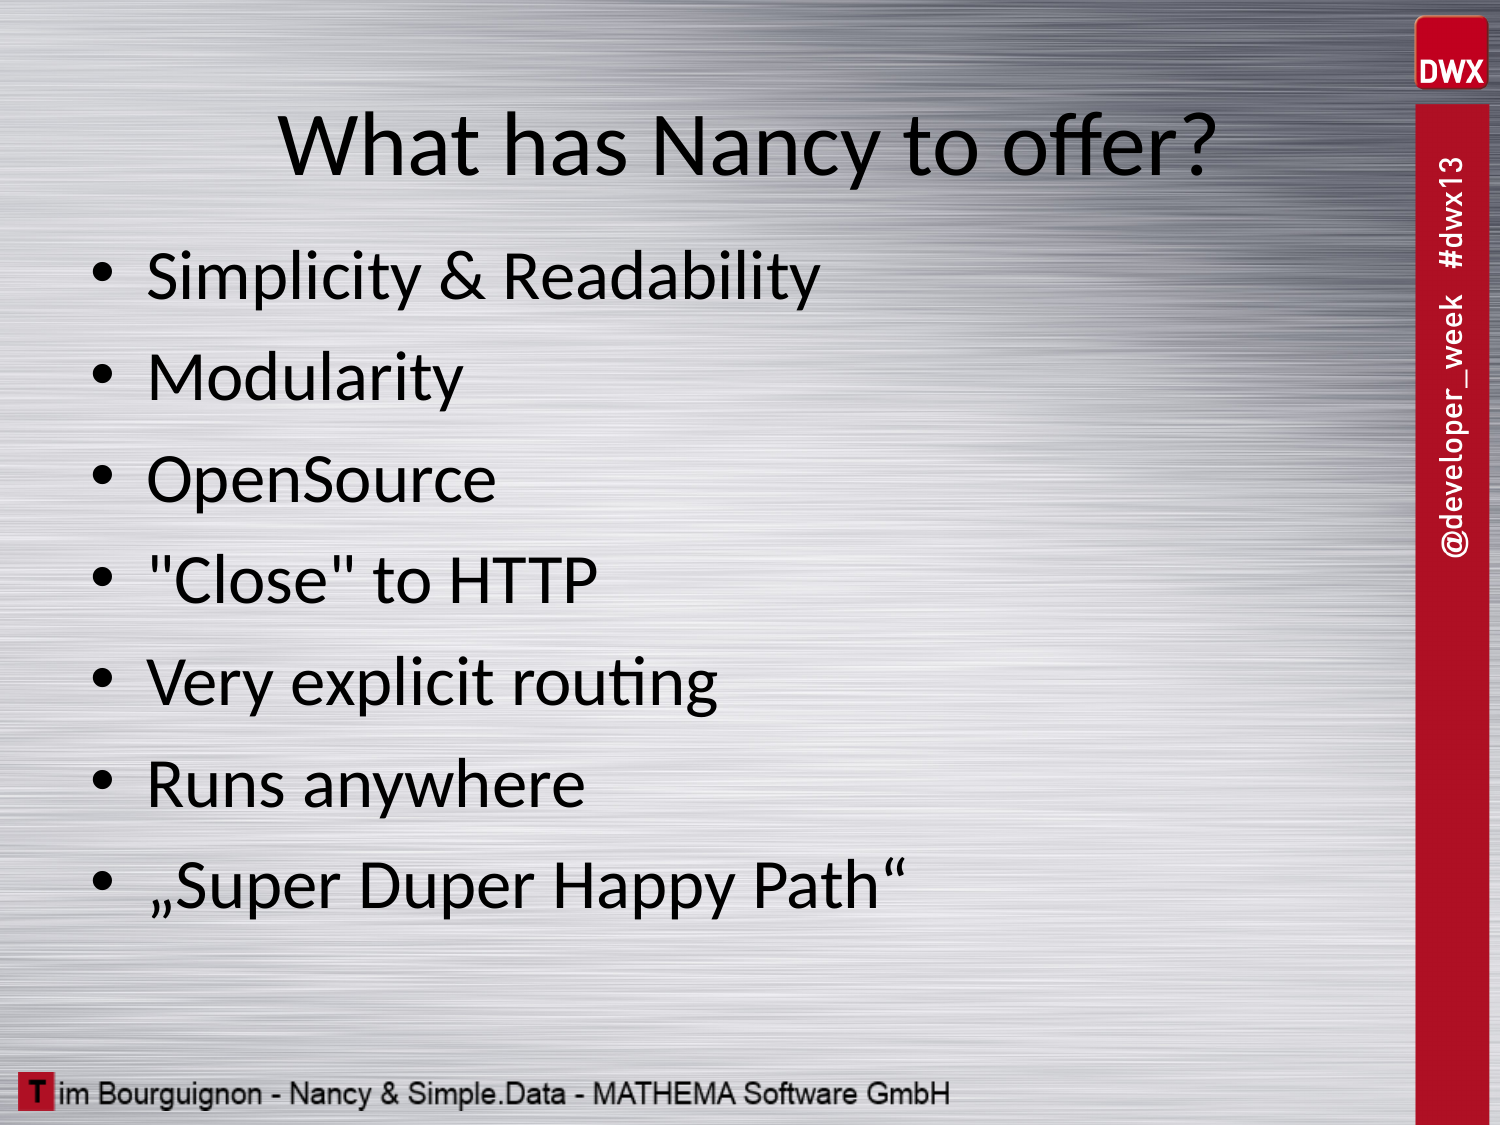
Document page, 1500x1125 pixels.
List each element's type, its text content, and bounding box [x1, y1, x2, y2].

title What has Nancy to offer? [75, 45, 1426, 221]
picture [0, 0, 1500, 1125]
list Simplicity & Readability Modularity OpenSource "Close" to HTTP Very explicit routing Runs anywhere „Super Duper Happy Path“ [75, 221, 1426, 964]
